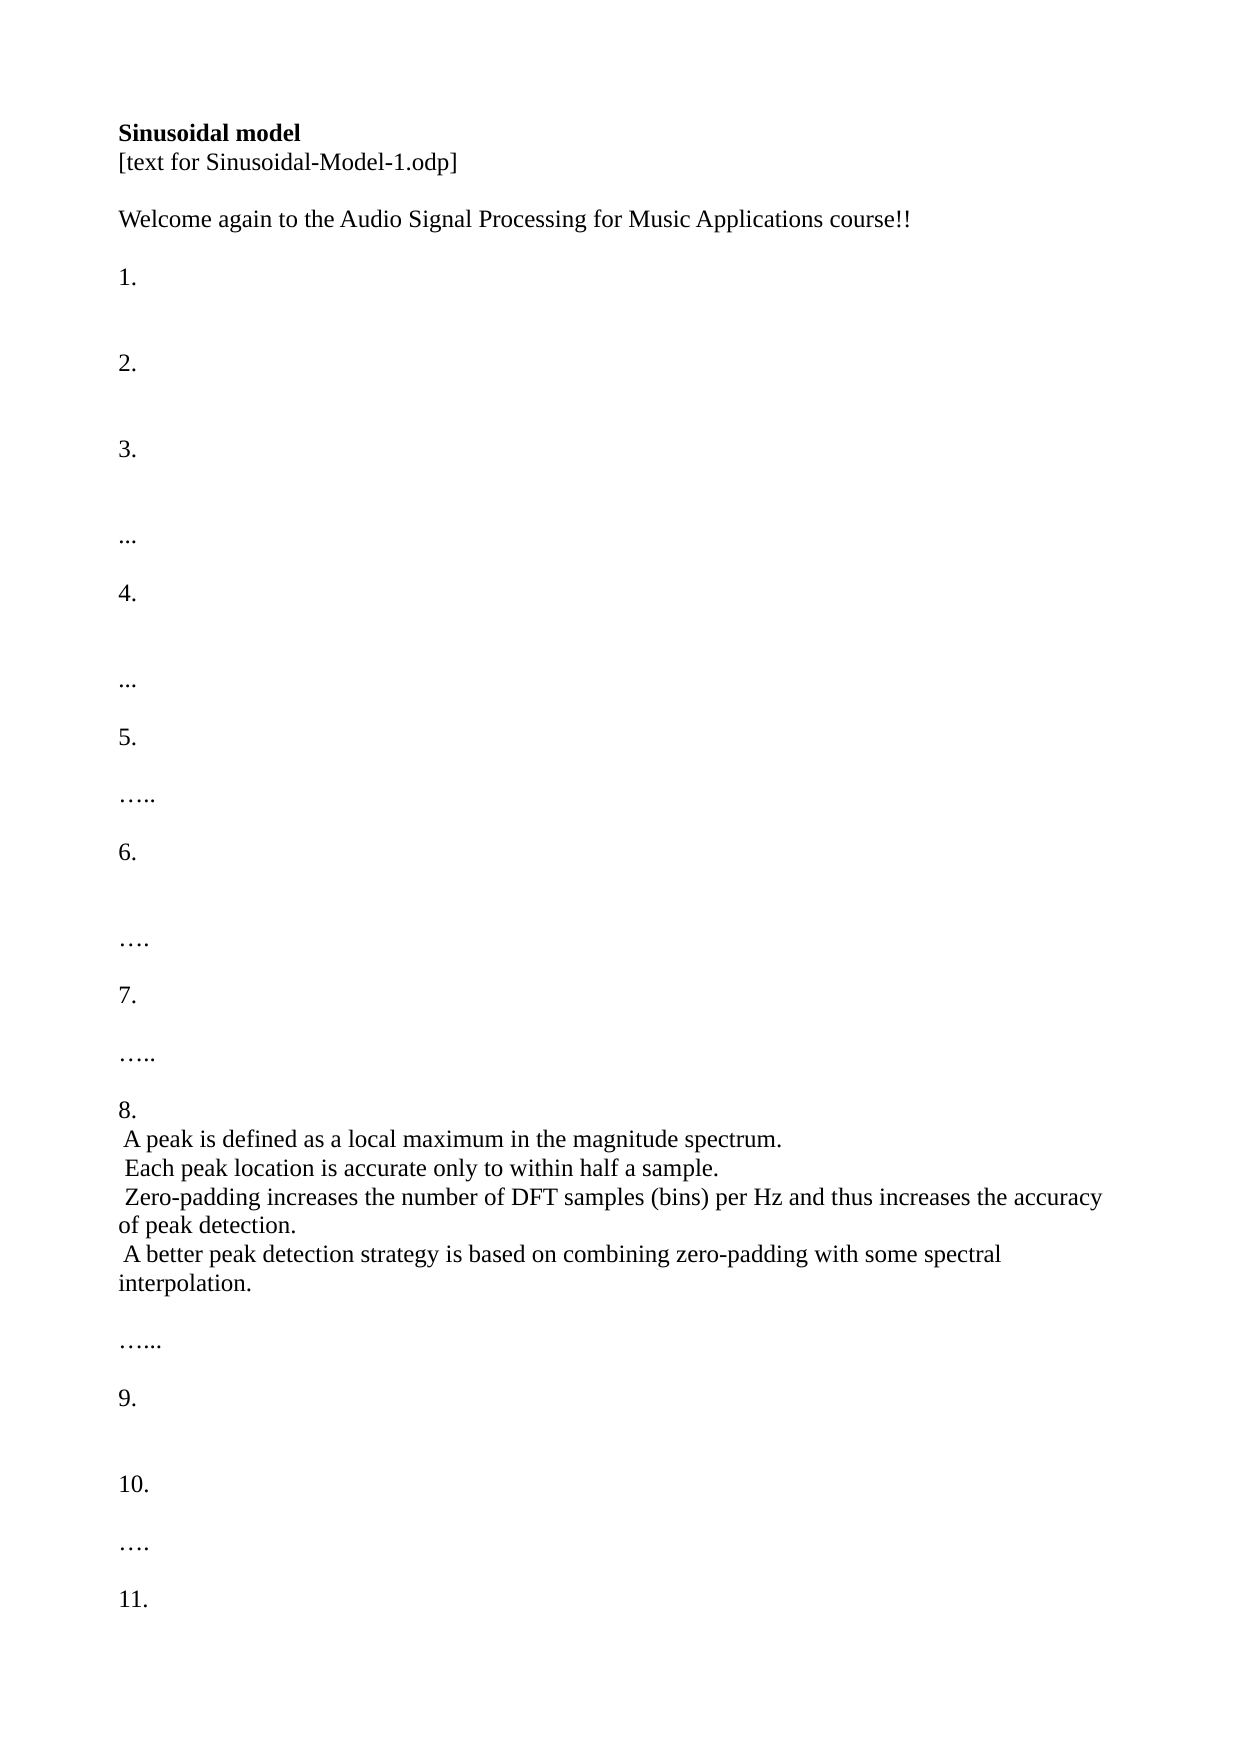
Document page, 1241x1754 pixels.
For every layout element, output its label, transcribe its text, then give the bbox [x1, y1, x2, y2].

text Zero-padding increases the number of DFT samples (bins) per Hz and thus increases the accuracy of peak detection. [118, 1182, 1122, 1239]
text 11. [118, 1584, 1122, 1613]
text A peak is defined as a local maximum in the magnitude spectrum. [118, 1124, 1122, 1153]
text ... [118, 521, 1122, 549]
text 2. [118, 348, 1122, 377]
text …... [118, 1326, 1122, 1354]
text [text for Sinusoidal-Model-1.odp] [118, 147, 1122, 176]
text 10. [118, 1469, 1122, 1498]
text Sinusoidal model [118, 118, 1122, 147]
text 7. [118, 981, 1122, 1009]
text …. [118, 1527, 1122, 1556]
text 8. [118, 1096, 1122, 1124]
text 6. [118, 837, 1122, 866]
text 3. [118, 434, 1122, 463]
text ….. [118, 1038, 1122, 1067]
text ….. [118, 779, 1122, 808]
text Each peak location is accurate only to within half a sample. [118, 1153, 1122, 1182]
text A better peak detection strategy is based on combining zero-padding with some spectral interpolation. [118, 1239, 1122, 1297]
text …. [118, 923, 1122, 952]
text Welcome again to the Audio Signal Processing for Music Applications course!! [118, 204, 1122, 233]
text ... [118, 664, 1122, 693]
text 9. [118, 1383, 1122, 1412]
text 5. [118, 722, 1122, 751]
text 1. [118, 262, 1122, 291]
text 4. [118, 578, 1122, 607]
